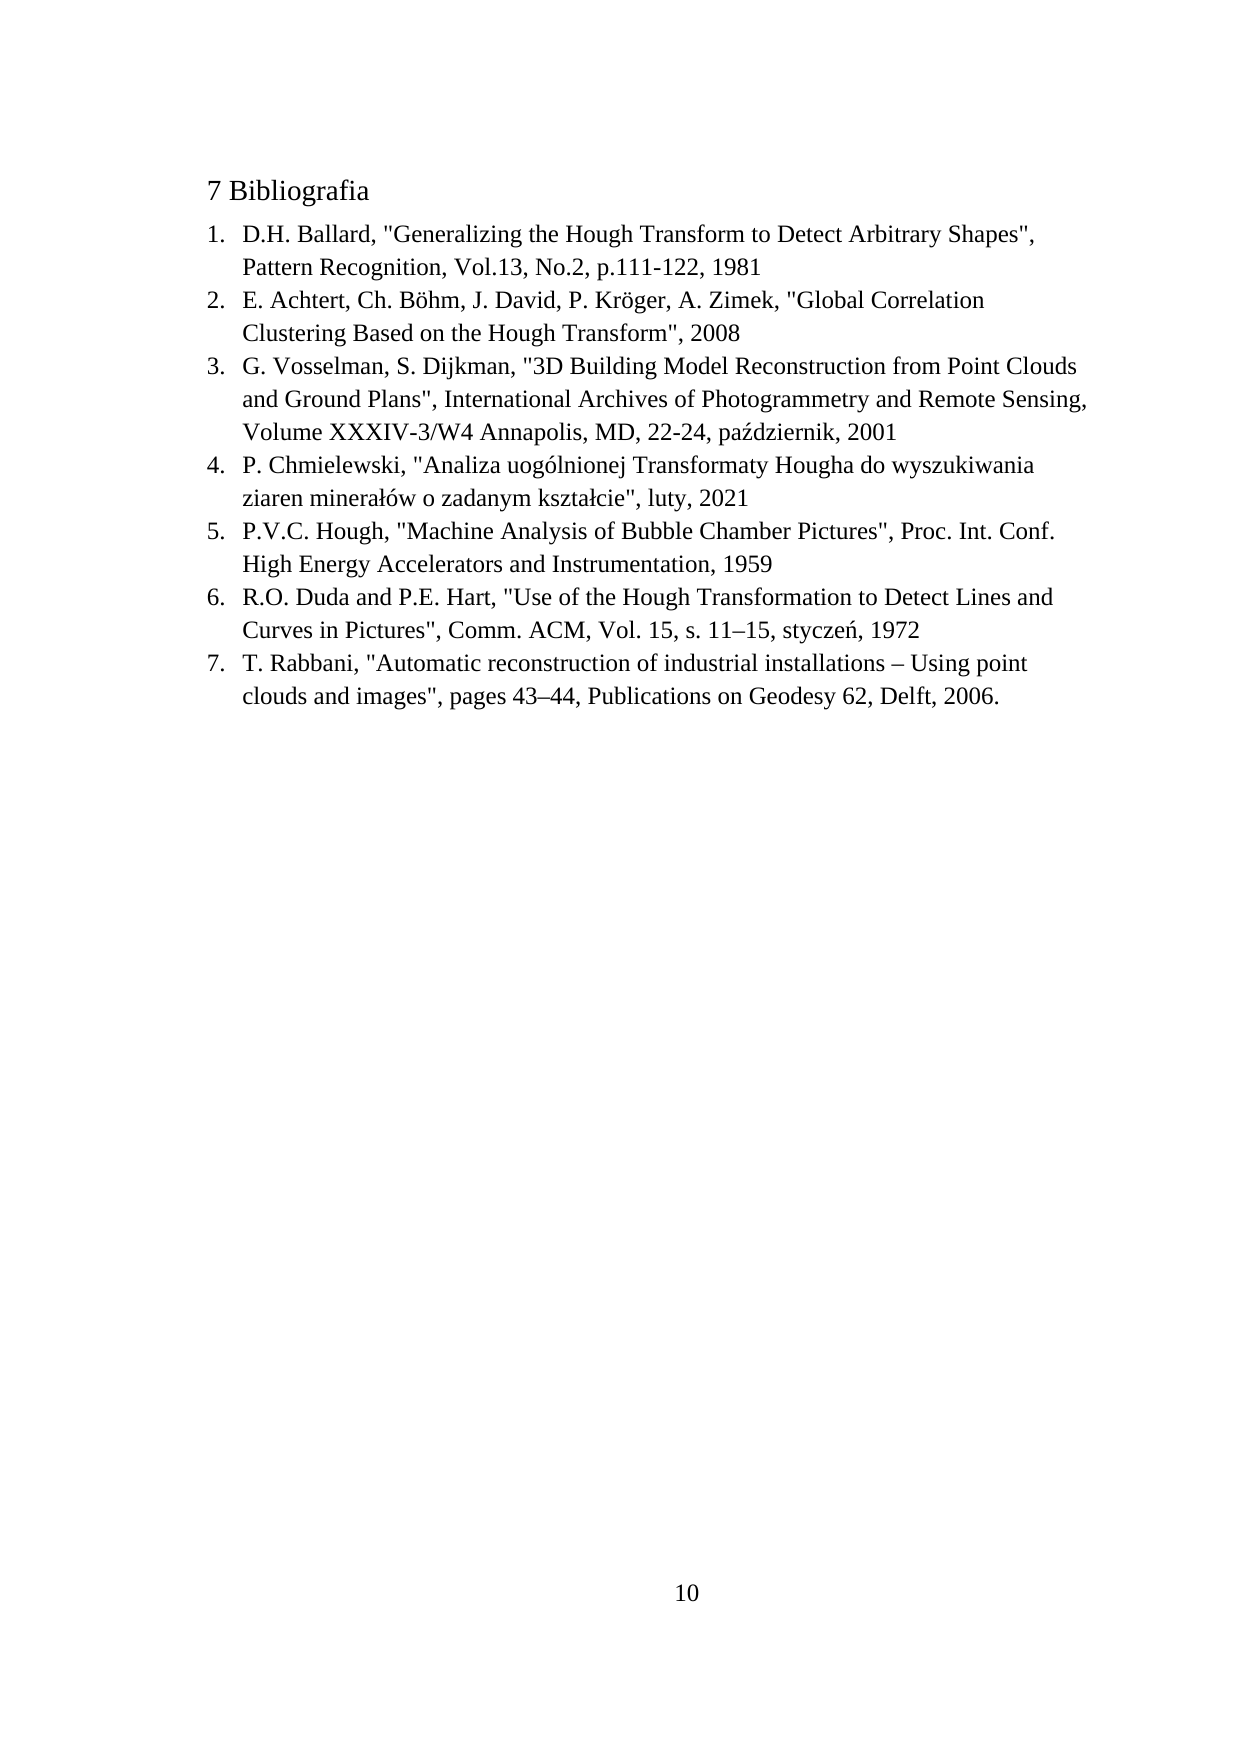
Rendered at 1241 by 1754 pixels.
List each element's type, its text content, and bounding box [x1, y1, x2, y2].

list R.O. Duda and P.E. Hart, "Use of the Hough Transformation to Detect Lines and Curves in Pictures", Comm. ACM, Vol. 15, s. 11–15, styczeń, 1972 [207, 582, 1093, 644]
list P. Chmielewski, "Analiza uogólnionej Transformaty Hougha do wyszukiwania ziaren minerałów o zadanym kształcie", luty, 2021 [207, 450, 1093, 512]
list E. Achtert, Ch. Böhm, J. David, P. Kröger, A. Zimek, "Global Correlation Clustering Based on the Hough Transform", 2008 [207, 285, 1093, 346]
list D.H. Ballard, "Generalizing the Hough Transform to Detect Arbitrary Shapes", Pattern Recognition, Vol.13, No.2, p.111-122, 1981 [207, 219, 1093, 280]
list G. Vosselman, S. Dijkman, "3D Building Model Reconstruction from Point Clouds and Ground Plans", International Archives of Photogrammetry and Remote Sensing, Volume XXXIV-3/W4 Annapolis, MD, 22-24, październik, 2001 [207, 351, 1093, 446]
list T. Rabbani, "Automatic reconstruction of industrial installations – Using point clouds and images", pages 43–44, Publications on Geodesy 62, Delft, 2006. [207, 648, 1093, 710]
list P.V.C. Hough, "Machine Analysis of Bubble Chamber Pictures", Proc. Int. Conf. High Energy Accelerators and Instrumentation, 1959 [207, 516, 1093, 578]
subtitle 7 Bibliografia [207, 173, 1093, 206]
